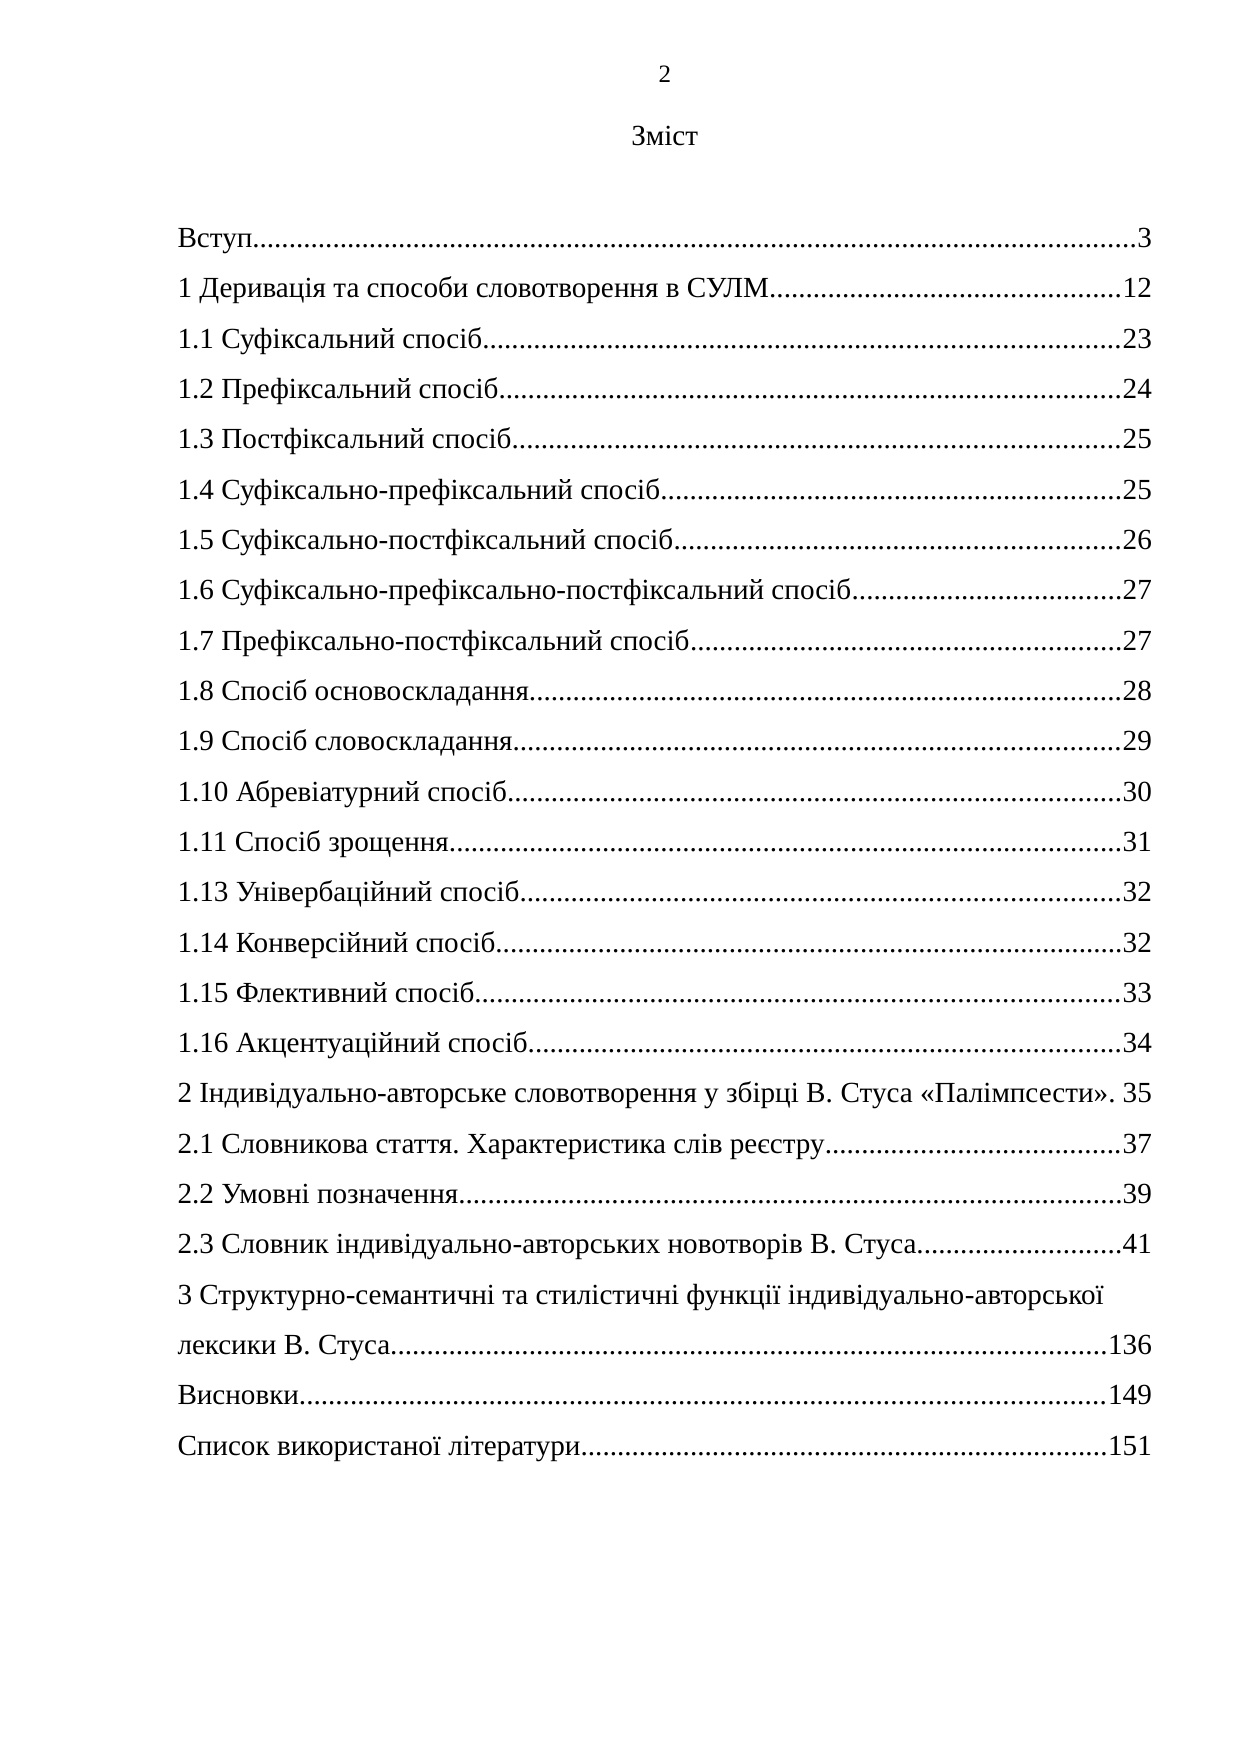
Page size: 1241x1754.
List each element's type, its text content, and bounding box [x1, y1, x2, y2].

text 1.4 Суфіксально-префіксальний спосіб 25 [177, 472, 1152, 505]
text Висновки 149 [177, 1377, 1152, 1411]
text 1.14 Конверсійний спосіб 32 [177, 925, 1152, 958]
text 1.8 Спосіб основоскладання 28 [177, 673, 1152, 707]
text 1.7 Префіксально-постфіксальний спосіб 27 [177, 623, 1152, 656]
text 1 Деривація та способи словотворення в СУЛМ 12 [177, 271, 1152, 304]
text Вступ 3 [177, 220, 1152, 254]
text 1.2 Префіксальний спосіб 24 [177, 371, 1152, 405]
text 1.5 Суфіксально-постфіксальний спосіб 26 [177, 522, 1152, 556]
text 1.6 Суфіксально-префіксально-постфіксальний спосіб 27 [177, 572, 1152, 606]
subtitle Зміст [177, 118, 1152, 152]
text 1.10 Абревіатурний спосіб 30 [177, 774, 1152, 807]
text 1.11 Спосіб зрощення 31 [177, 824, 1152, 858]
text 1.15 Флективний спосіб 33 [177, 975, 1152, 1008]
text 2 Індивідуально-авторське словотворення у збірці В. Стуса «Палімпсести» 35 [177, 1076, 1152, 1109]
text 1.9 Спосіб словоскладання 29 [177, 723, 1152, 757]
text 2.3 Словник індивідуально‑авторських новотворів В. Стуса 41 [177, 1227, 1152, 1260]
text 1.1 Суфіксальний спосіб 23 [177, 321, 1152, 354]
text 1.3 Постфіксальний спосіб 25 [177, 422, 1152, 455]
text 1.13 Універбаційний спосіб 32 [177, 874, 1152, 908]
text 3 Структурно‑семантичні та стилістичні функції індивідуально‑авторської лексики В. Стуса 136 [177, 1277, 1152, 1361]
text 2.2 Умовні позначення 39 [177, 1176, 1152, 1210]
text Список використаної літератури 151 [177, 1428, 1152, 1461]
text 1.16 Акцентуаційний спосіб 34 [177, 1025, 1152, 1059]
text 2.1 Словникова стаття. Характеристика слів реєстру 37 [177, 1126, 1152, 1159]
